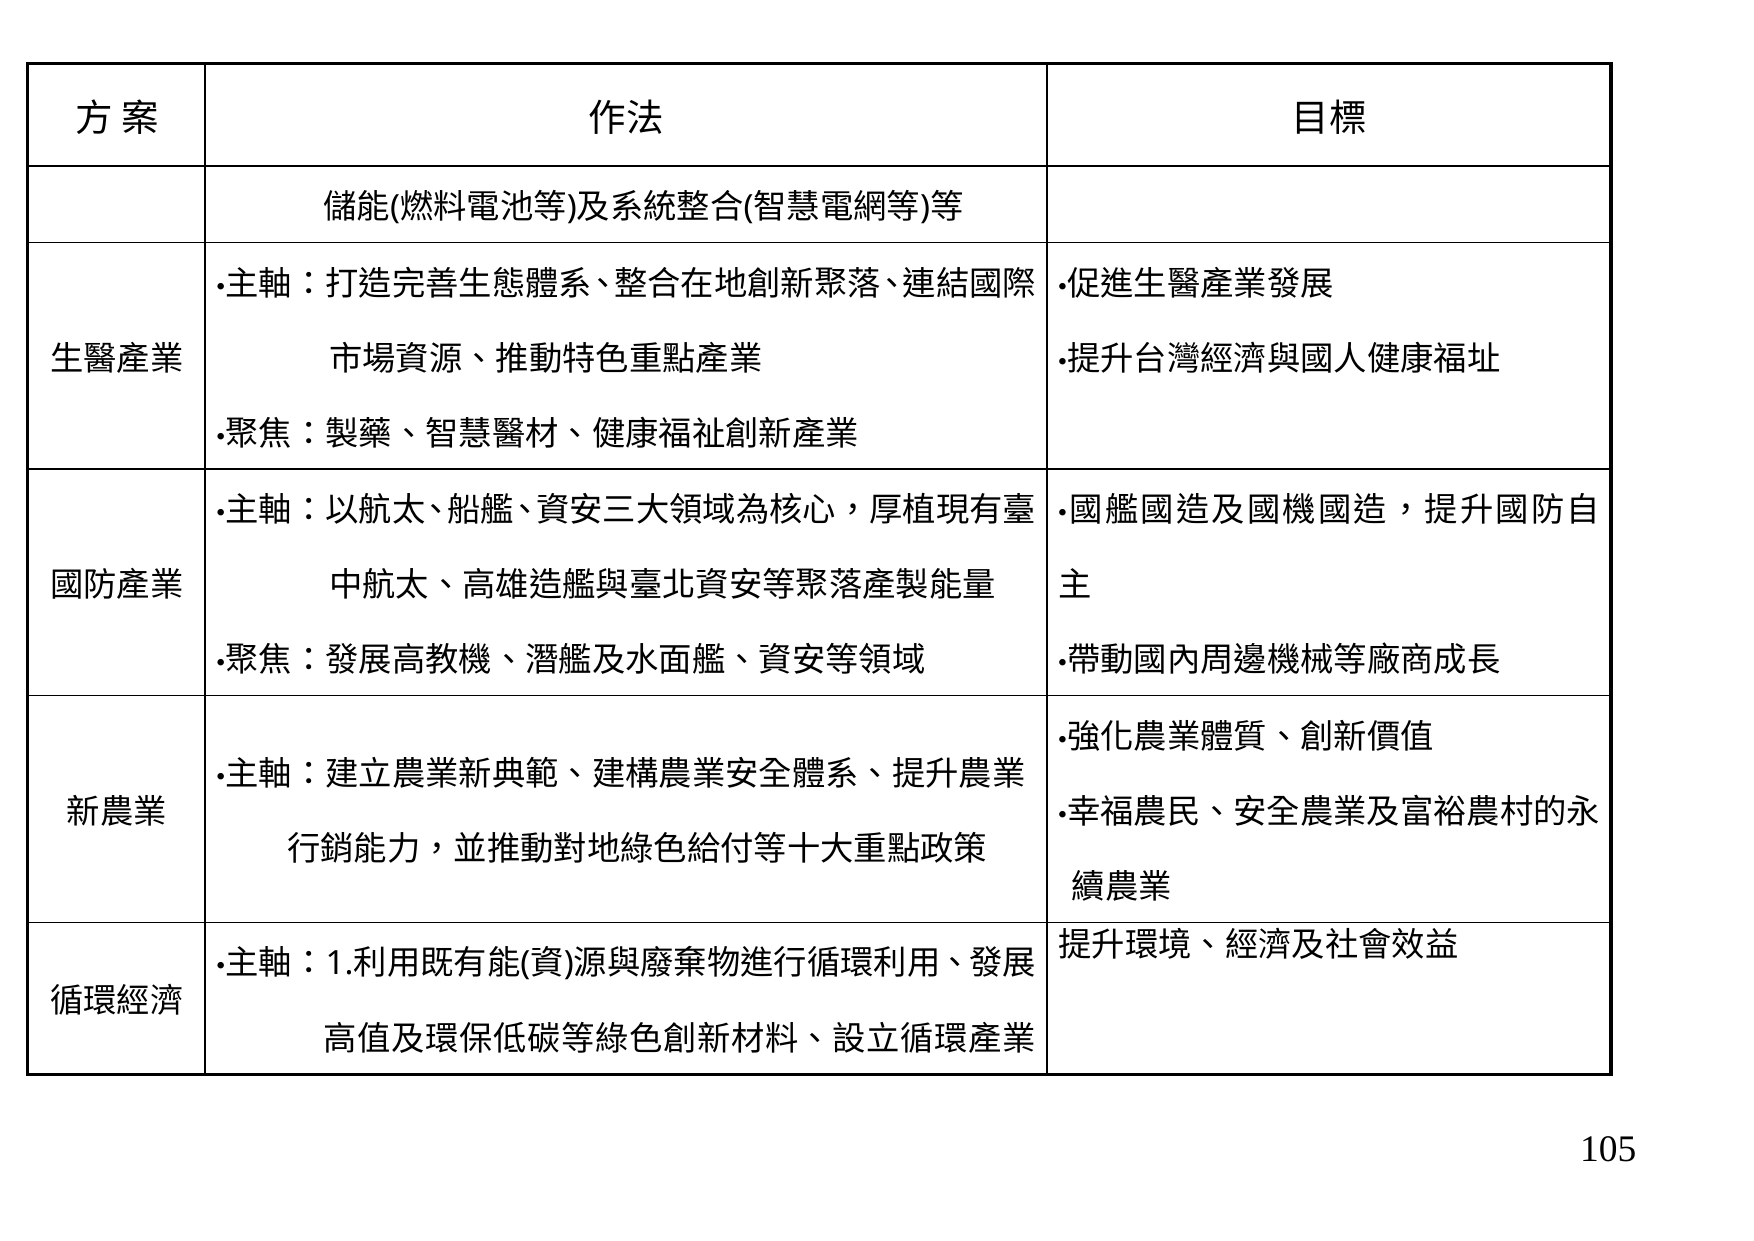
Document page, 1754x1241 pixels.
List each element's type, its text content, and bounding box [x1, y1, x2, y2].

table_cell 提升環境、經濟及社會效益 [1048, 923, 1609, 1073]
table_cell 儲能(燃料電池等)及系統整合(智慧電網等)等 [206, 167, 1046, 242]
table_cell 主軸：以航太、船艦、資安三大領域為核心，厚植現有臺中航太、高雄造艦與臺北資安等聚落產製能量 聚焦：發展高教機、潛艦及水面艦、資安等領域 [206, 470, 1046, 695]
table_header 目標 [1048, 65, 1609, 165]
table_header 方 案 [29, 65, 204, 165]
table_cell [29, 167, 204, 242]
table_cell 國艦國造及國機國造，提升國防自主 帶動國內周邊機械等廠商成長 [1048, 470, 1609, 695]
table_cell 生醫產業 [29, 243, 204, 468]
table_cell 強化農業體質、創新價值 幸福農民、安全農業及富裕農村的永續農業 [1048, 696, 1609, 921]
table_cell 主軸：打造完善生態體系、整合在地創新聚落、連結國際市場資源、推動特色重點產業 聚焦：製藥、智慧醫材、健康福祉創新產業 [206, 243, 1046, 468]
table_cell 促進生醫產業發展 提升台灣經濟與國人健康福址 [1048, 243, 1609, 468]
table_cell 新農業 [29, 696, 204, 921]
table_cell 國防產業 [29, 470, 204, 695]
table_cell 主軸：1.利用既有能(資)源與廢棄物進行循環利用、發展高值及環保低碳等綠色創新材料、設立循環產業 [206, 923, 1046, 1073]
table_cell 循環經濟 [29, 923, 204, 1073]
table_header 作法 [206, 65, 1046, 165]
table_cell [1048, 167, 1609, 242]
table_cell 主軸：建立農業新典範、建構農業安全體系、提升農業 行銷能力，並推動對地綠色給付等十大重點政策 [206, 696, 1046, 921]
